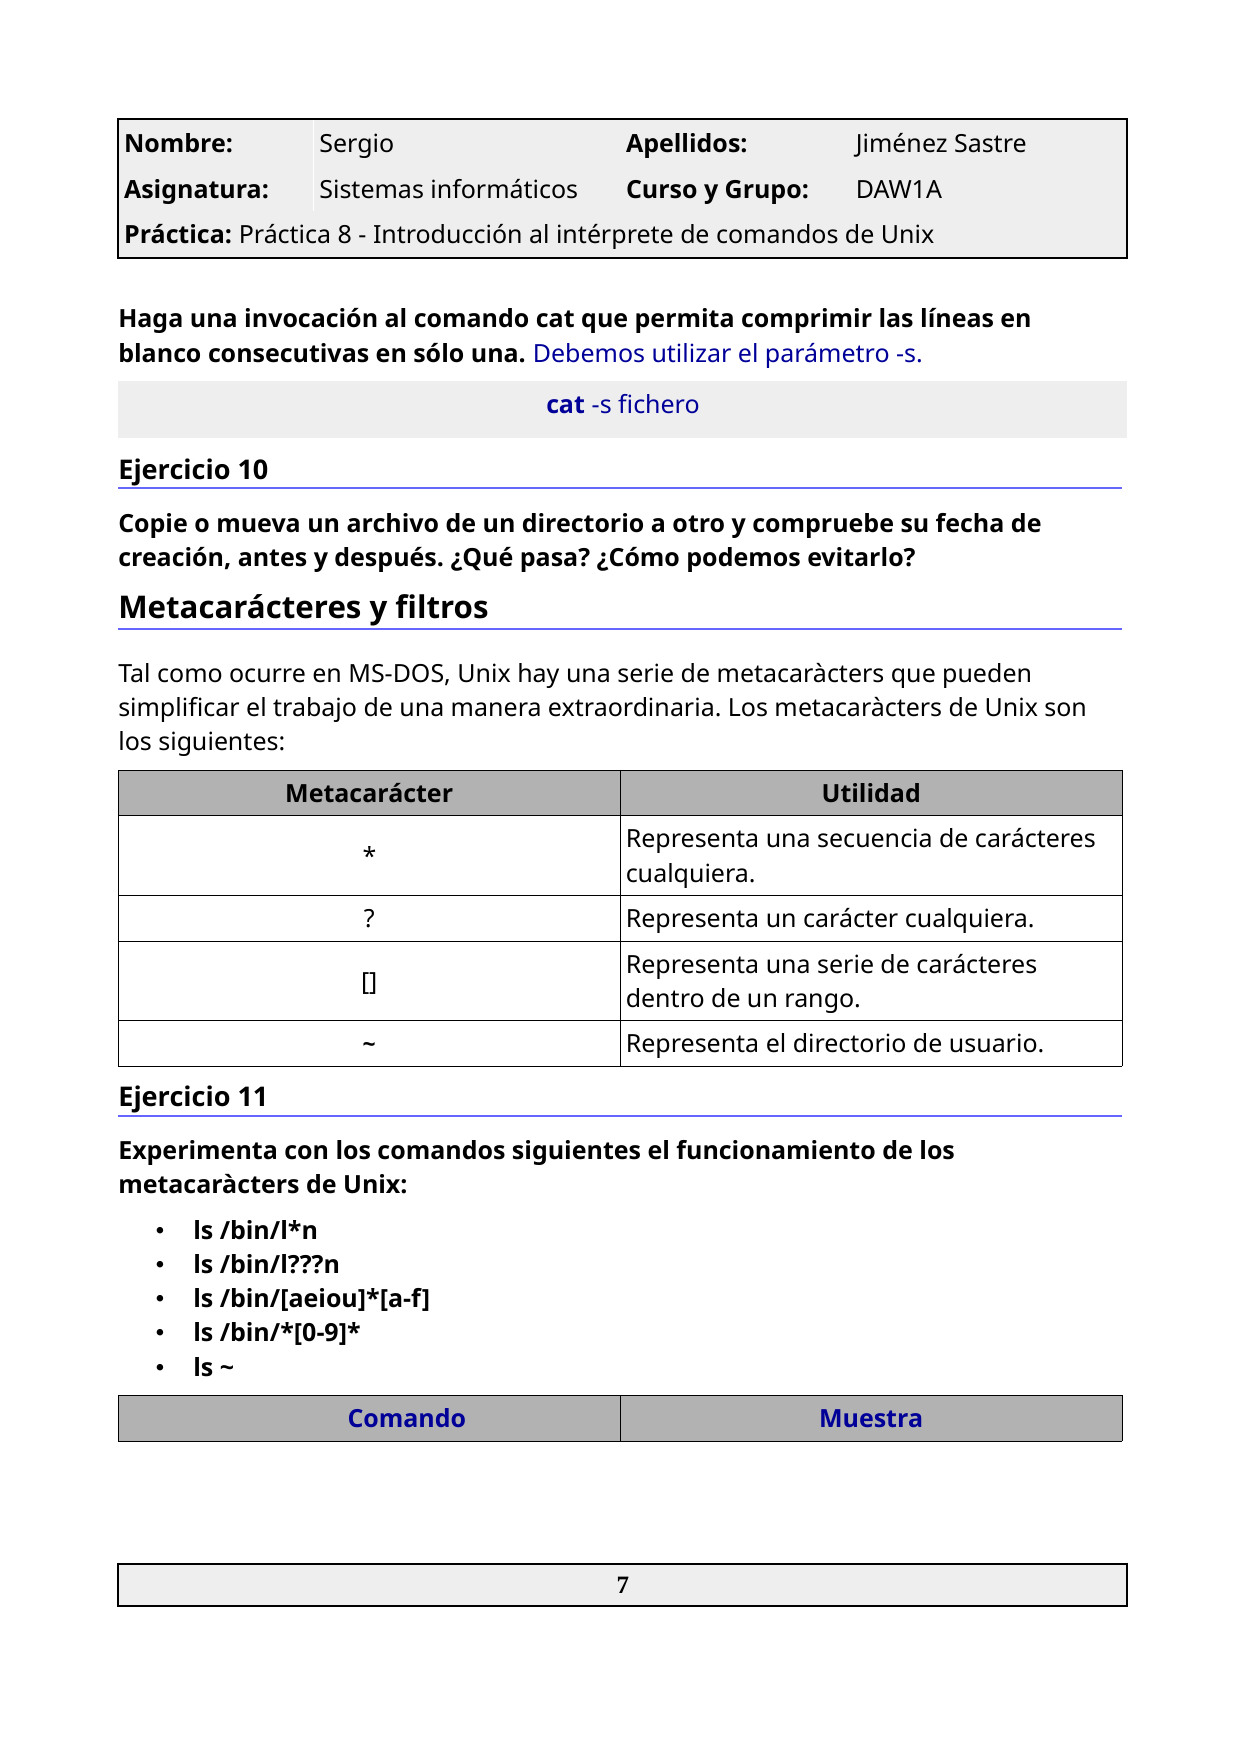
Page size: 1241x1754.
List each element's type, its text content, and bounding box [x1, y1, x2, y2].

table_cell ~ [119, 1021, 620, 1066]
list ls /bin/l???n [156, 1247, 1122, 1281]
list ls /bin/*[0-9]* [156, 1315, 1122, 1349]
table_cell [] [119, 942, 620, 1020]
text Metacarácteres y filtros [118, 585, 1122, 628]
text Experimenta con los comandos siguientes el funcionamiento de los metacaràcters de Unix: [118, 1133, 1122, 1201]
table_header cat -s fichero [118, 381, 1127, 438]
table_cell Representa un carácter cualquiera. [621, 896, 1122, 941]
table_cell * [119, 816, 620, 895]
text Haga una invocación al comando cat que permita comprimir las líneas en blanco consecutivas en sólo una. Debemos utilizar el parámetro -s. [118, 301, 1122, 369]
table_header Metacarácter [119, 771, 620, 815]
table_cell ? [119, 896, 620, 941]
table_cell Representa una secuencia de carácteres cualquiera. [621, 816, 1122, 895]
table_cell Representa una serie de carácteres dentro de un rango. [621, 942, 1122, 1020]
text Ejercicio 11 [118, 1078, 1122, 1115]
table_header Utilidad [621, 771, 1122, 815]
text Copie o mueva un archivo de un directorio a otro y compruebe su fecha de creación, antes y después. ¿Qué pasa? ¿Cómo podemos evitarlo? [118, 505, 1122, 573]
list ls /bin/l*n [156, 1213, 1122, 1247]
table_header [118, 1117, 1122, 1133]
list ls /bin/[aeiou]*[a-f] [156, 1281, 1122, 1315]
text Tal como ocurre en MS-DOS, Unix hay una serie de metacaràcters que pueden simplificar el trabajo de una manera extraordinaria. Los metacaràcters de Unix son los siguientes: [118, 656, 1122, 758]
table_cell Representa el directorio de usuario. [621, 1021, 1122, 1066]
table_header Muestra [621, 1396, 1122, 1441]
table_header [118, 630, 1122, 656]
list ls ~ [156, 1349, 1122, 1383]
table_header Comando [119, 1396, 620, 1441]
table_header [118, 489, 1122, 505]
text Ejercicio 10 [118, 450, 1122, 487]
